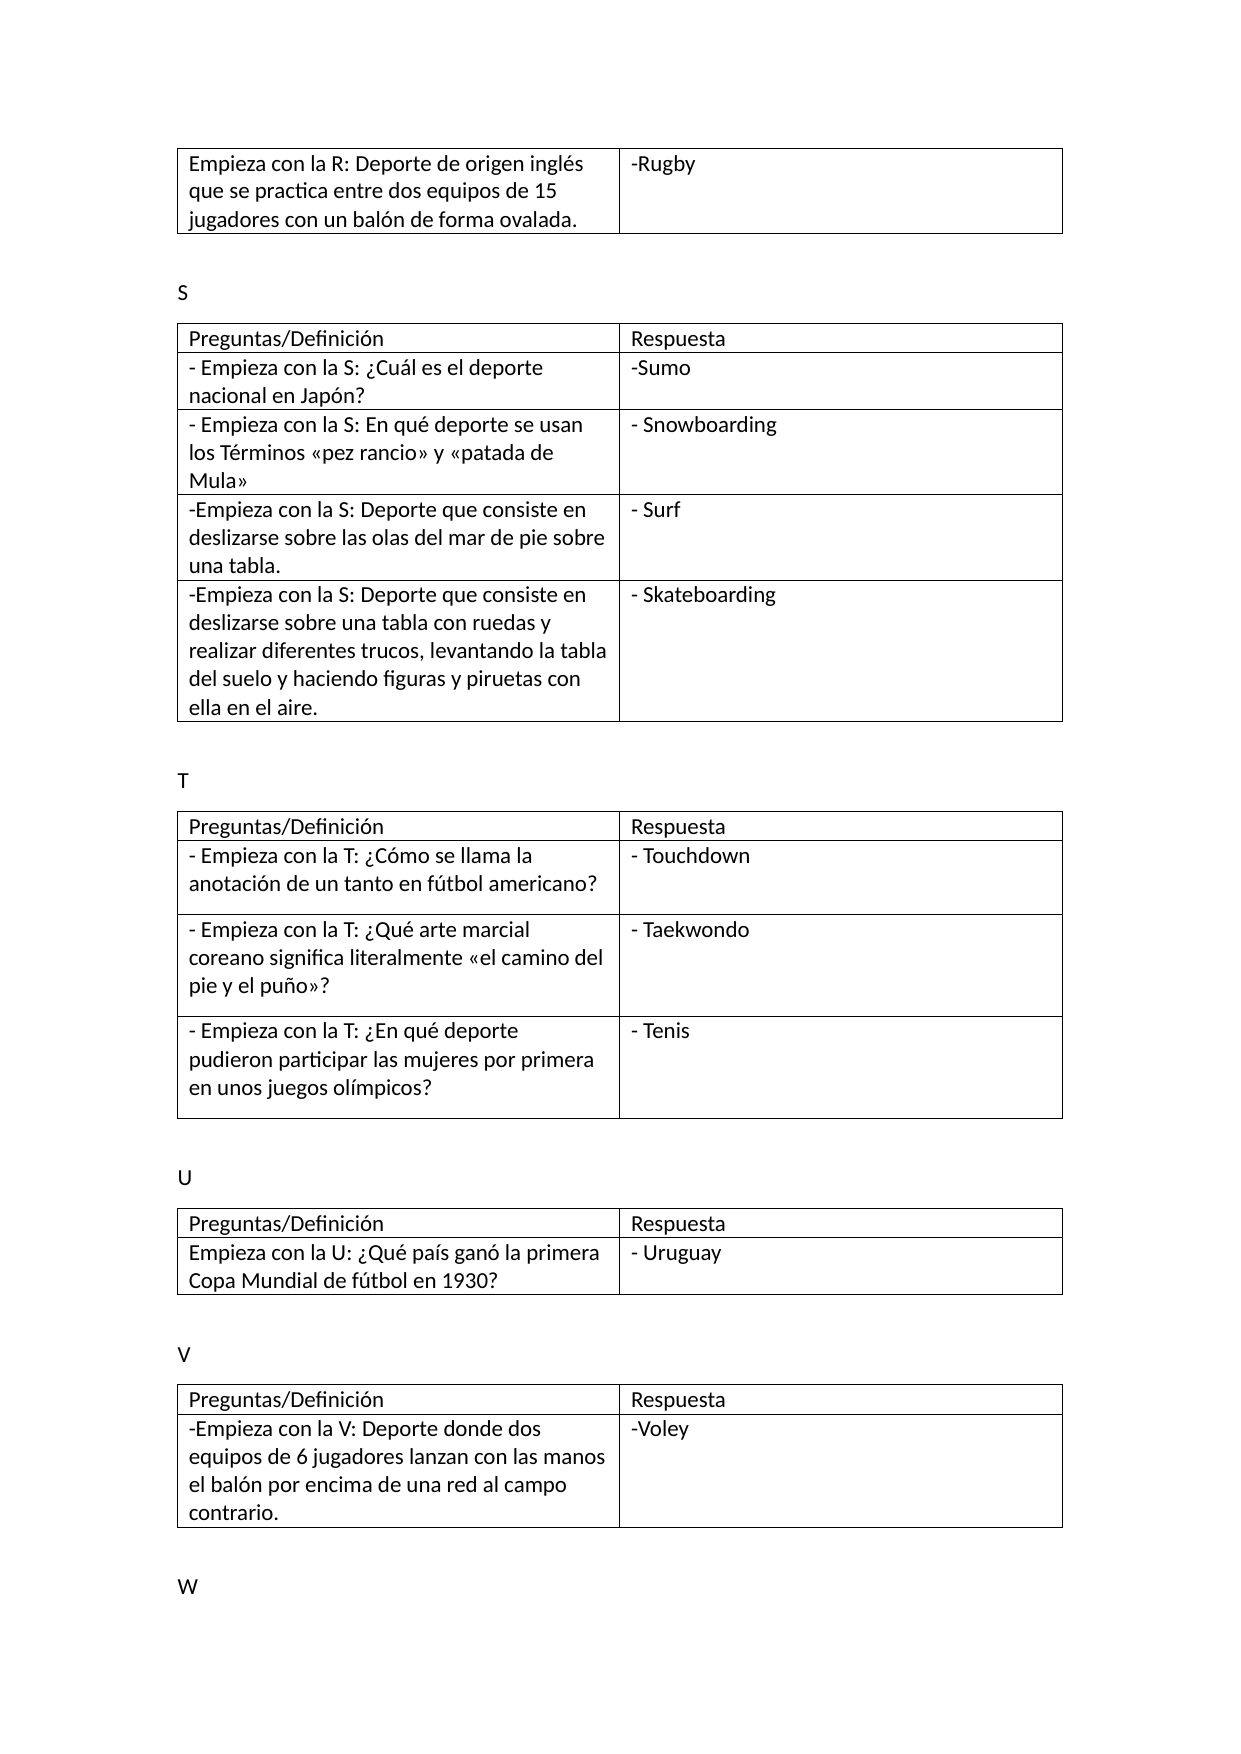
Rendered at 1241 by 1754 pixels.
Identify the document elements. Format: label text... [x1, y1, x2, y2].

table_cell - Touchdown [620, 841, 1062, 914]
table_cell Empieza con la U: ¿Qué país ganó la primera Copa Mundial de fútbol en 1930? [178, 1238, 619, 1294]
text W [177, 1572, 1063, 1600]
table_cell -Empieza con la S: Deporte que consiste en deslizarse sobre una tabla con ruedas y realizar diferentes trucos, levantando la tabla del suelo y haciendo figuras y piruetas con ella en el aire. [178, 581, 619, 721]
text S [177, 278, 1063, 306]
table_cell - Snowboarding [620, 410, 1062, 494]
table_header Respuesta [620, 324, 1062, 352]
table_cell -Voley [620, 1415, 1062, 1527]
table_cell - Skateboarding [620, 581, 1062, 721]
table_header Respuesta [620, 1385, 1062, 1413]
table_header Preguntas/Definición [178, 324, 619, 352]
table_cell - Surf [620, 495, 1062, 579]
table_cell - Empieza con la T: ¿En qué deporte pudieron participar las mujeres por primera en unos juegos olímpicos? [178, 1017, 619, 1117]
table_cell - Empieza con la T: ¿Qué arte marcial coreano significa literalmente «el camino del pie y el puño»? [178, 915, 619, 1016]
table_cell -Empieza con la S: Deporte que consiste en deslizarse sobre las olas del mar de pie sobre una tabla. [178, 495, 619, 579]
table_header Preguntas/Definición [178, 812, 619, 840]
table_cell - Taekwondo [620, 915, 1062, 1016]
table_header Respuesta [620, 812, 1062, 840]
table_cell - Empieza con la T: ¿Cómo se llama la anotación de un tanto en fútbol americano? [178, 841, 619, 914]
table_cell -Sumo [620, 353, 1062, 409]
text T [177, 766, 1063, 794]
text U [177, 1163, 1063, 1191]
table_cell - Empieza con la S: ¿Cuál es el deporte nacional en Japón? [178, 353, 619, 409]
table_cell -Rugby [620, 149, 1062, 233]
table_cell - Uruguay [620, 1238, 1062, 1294]
table_header Preguntas/Definición [178, 1385, 619, 1413]
table_cell Empieza con la R: Deporte de origen inglés que se practica entre dos equipos de 15 jugadores con un balón de forma ovalada. [178, 149, 619, 233]
text V [177, 1340, 1063, 1368]
table_cell -Empieza con la V: Deporte donde dos equipos de 6 jugadores lanzan con las manos el balón por encima de una red al campo contrario. [178, 1415, 619, 1527]
table_header Respuesta [620, 1209, 1062, 1237]
table_cell - Tenis [620, 1017, 1062, 1117]
table_cell - Empieza con la S: En qué deporte se usan los Términos «pez rancio» y «patada de Mula» [178, 410, 619, 494]
table_header Preguntas/Definición [178, 1209, 619, 1237]
